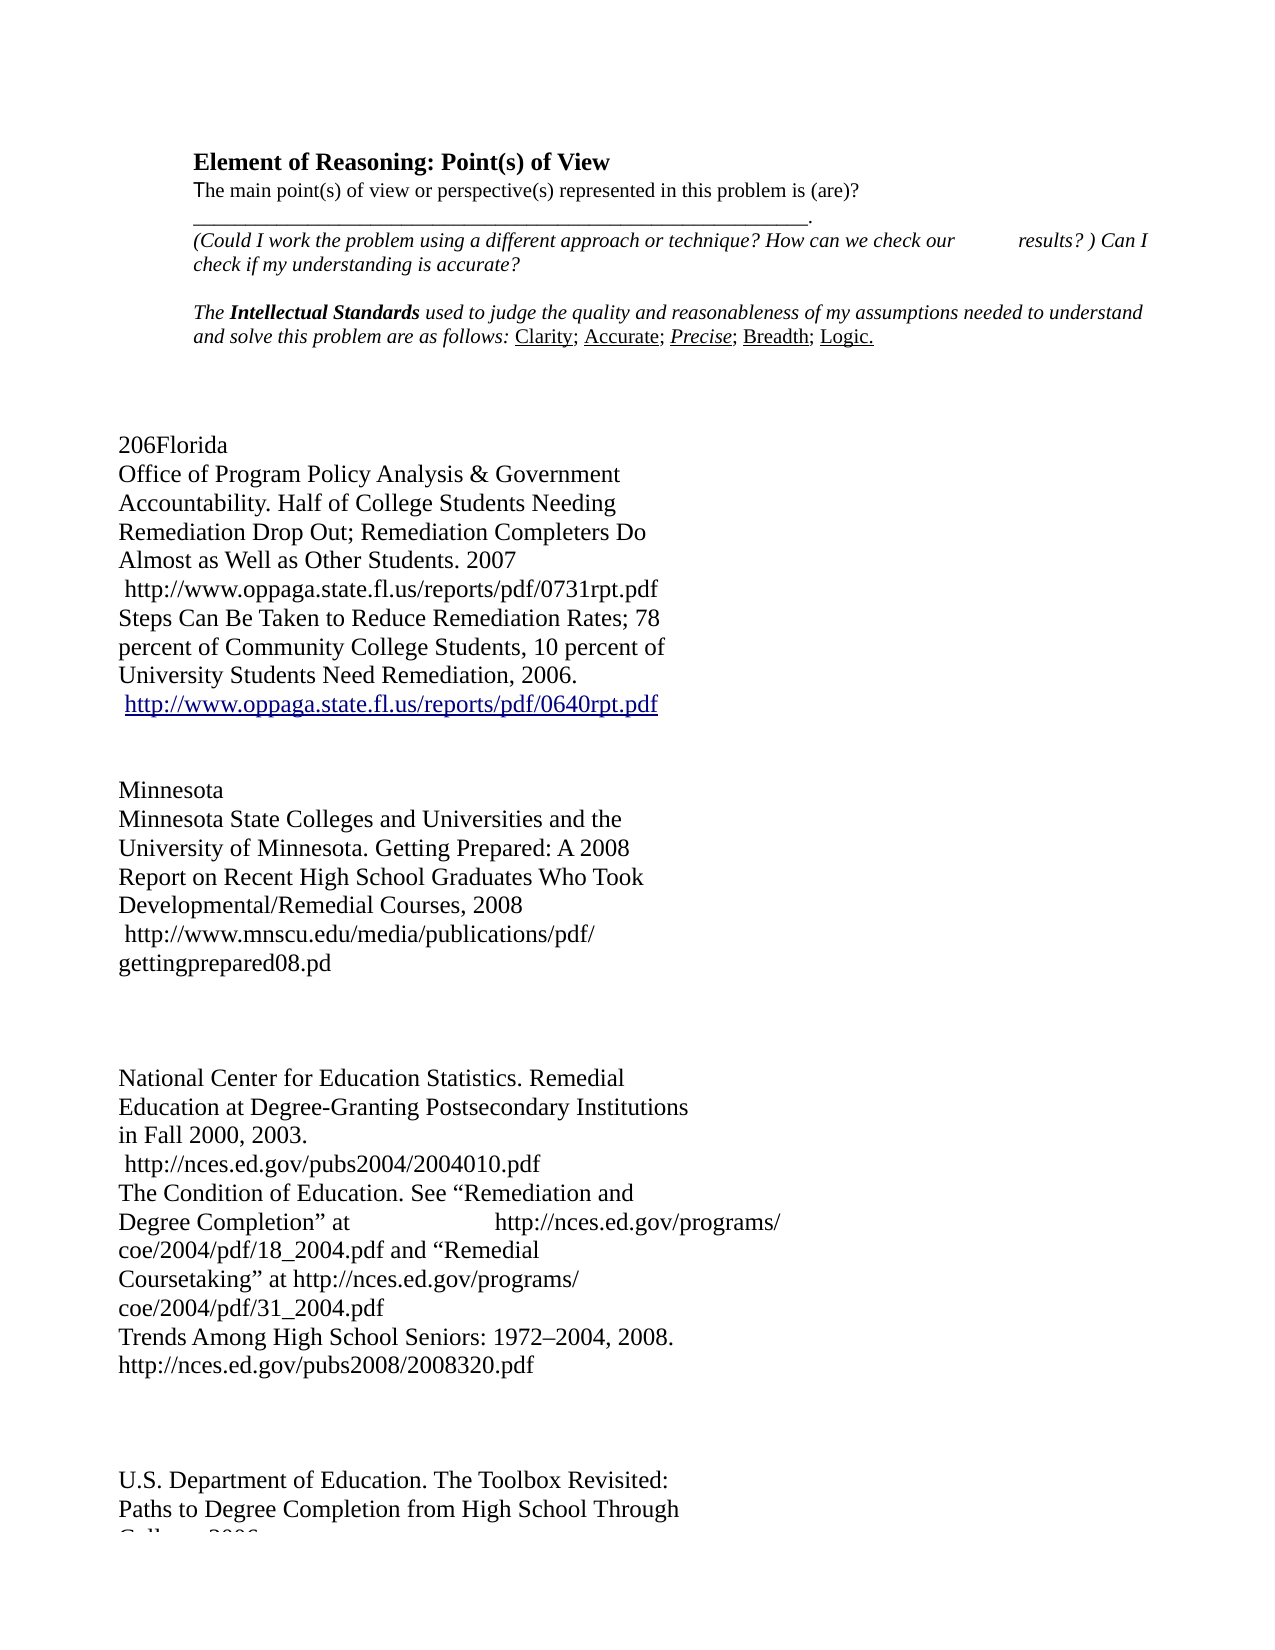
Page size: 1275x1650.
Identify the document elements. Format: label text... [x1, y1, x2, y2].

text Element of Reasoning: Point(s) of View [118, 147, 1157, 176]
text The main point(s) of view or perspective(s) represented in this problem is (are)? ___________________________________________________________. [118, 176, 1157, 228]
text (Could I work the problem using a different approach or technique? How can we check our results? ) Can I check if my understanding is accurate? [118, 228, 1157, 276]
text The Intellectual Standards used to judge the quality and reasonableness of my assumptions needed to understand and solve this problem are as follows: Clarity; Accurate; Precise; Breadth; Logic. [118, 300, 1157, 348]
